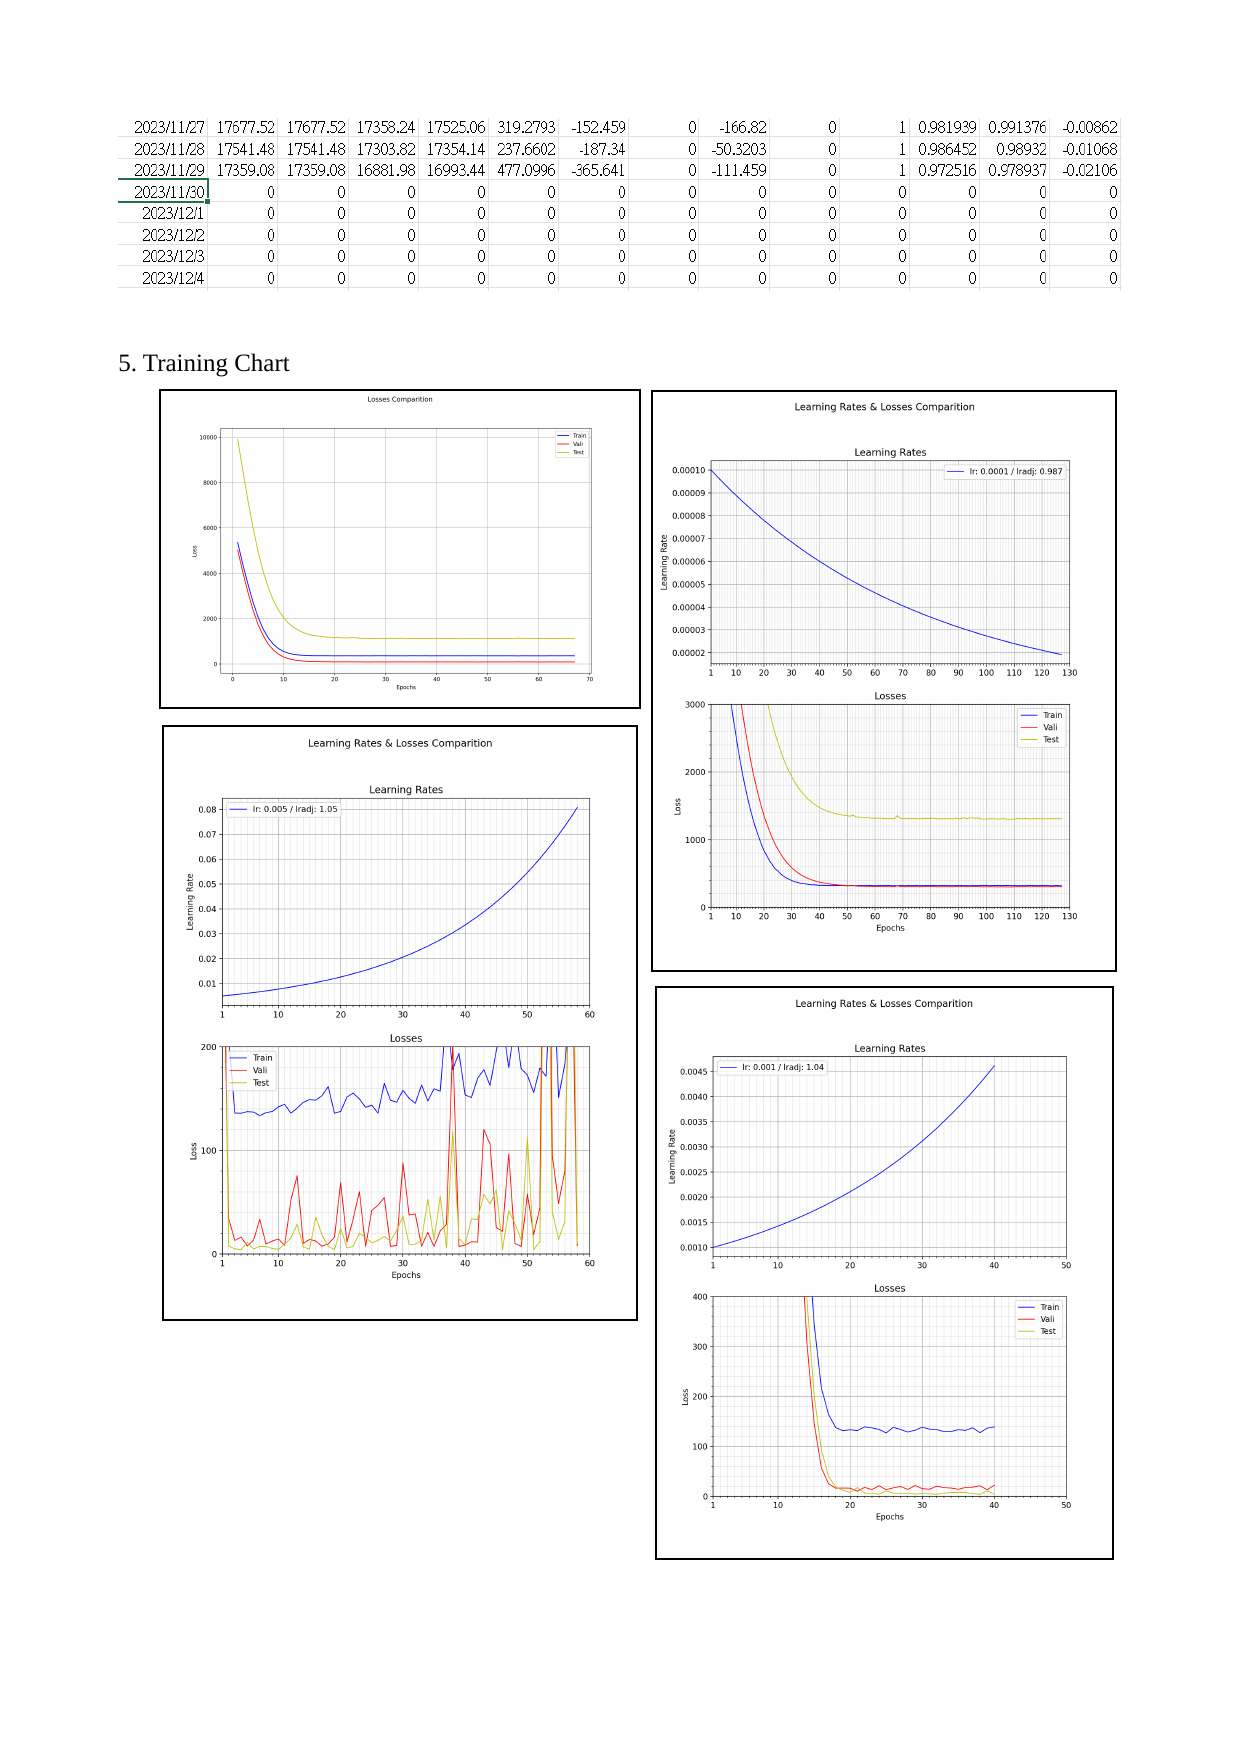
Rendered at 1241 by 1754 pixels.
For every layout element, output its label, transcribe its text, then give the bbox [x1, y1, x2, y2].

text 5. Training Chart [118, 348, 1122, 377]
